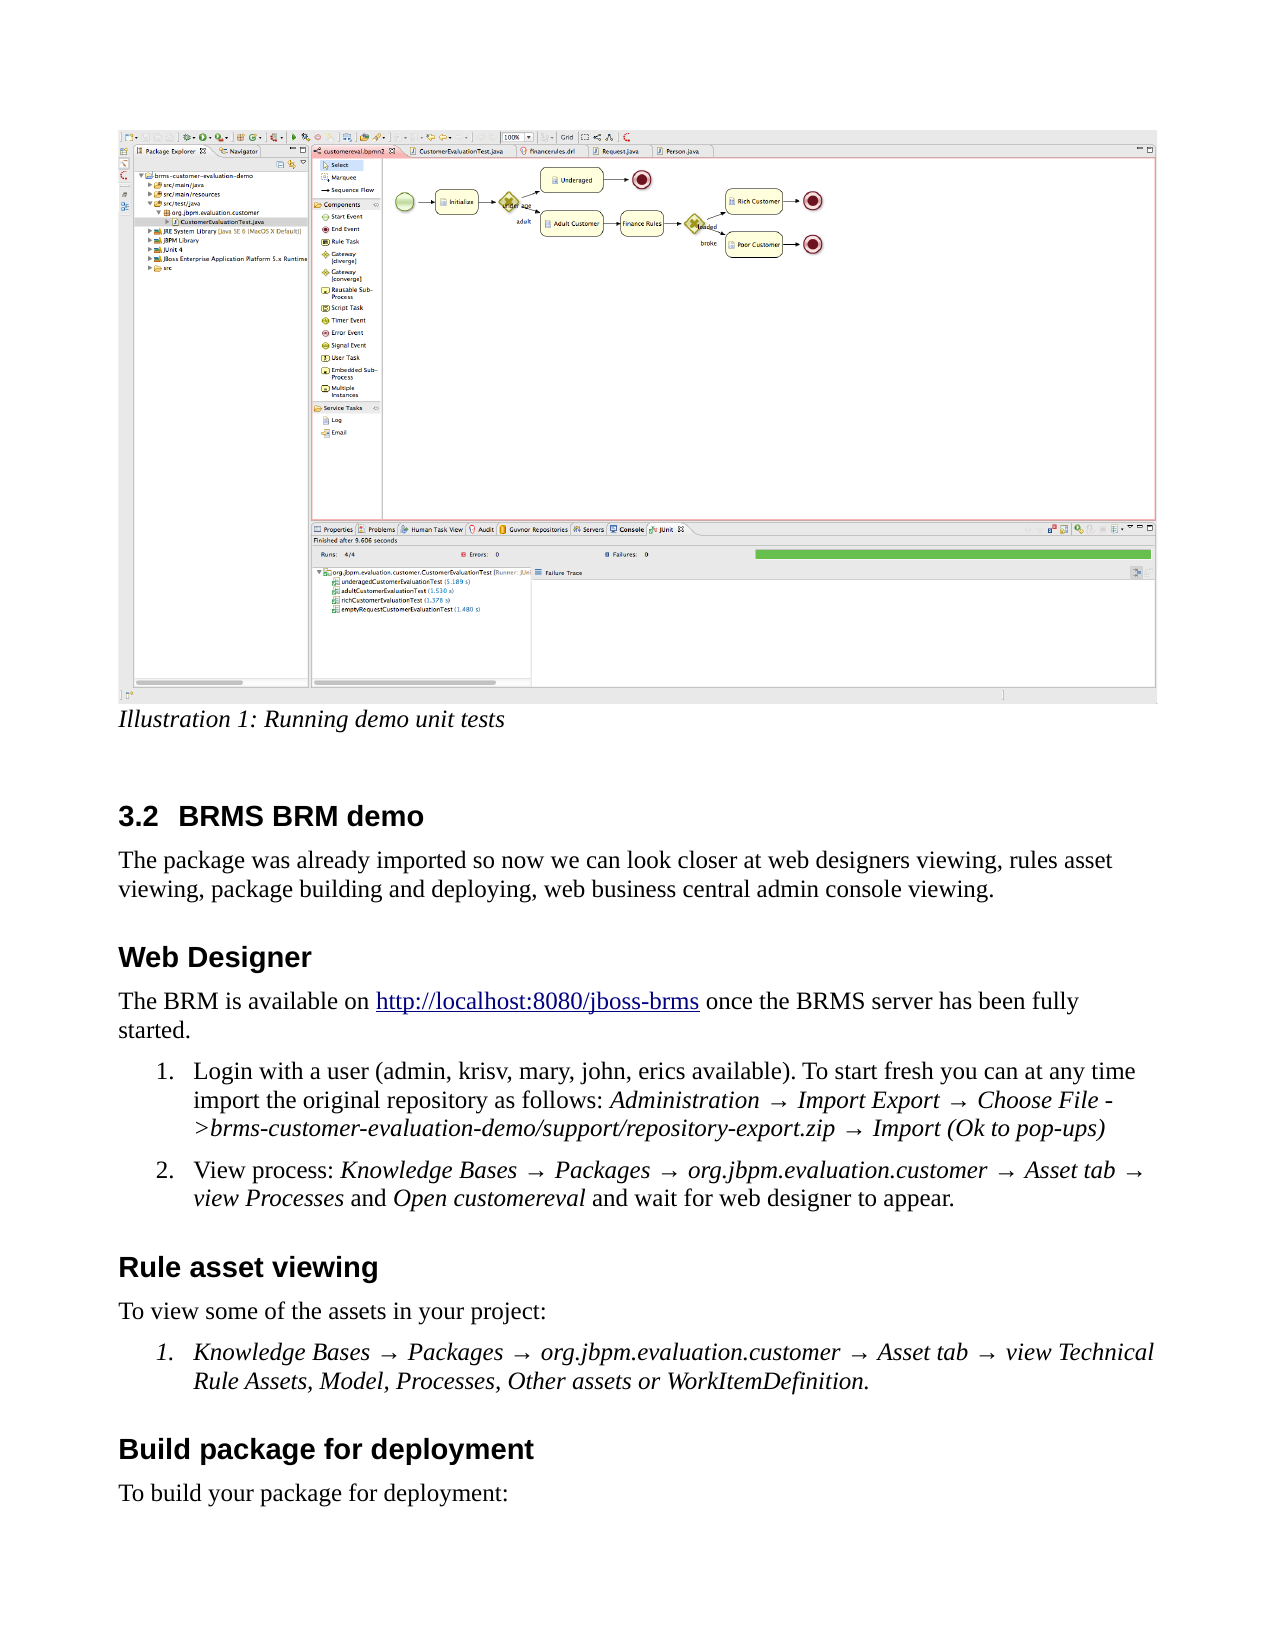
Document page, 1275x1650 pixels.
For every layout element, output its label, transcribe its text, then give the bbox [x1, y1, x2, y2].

list View process: Knowledge Bases → Packages → org.jbpm.evaluation.customer → Asset tab → view Processes and Open customereval and wait for web designer to appear. [156, 1155, 1157, 1212]
subtitle Rule asset viewing [118, 1250, 1157, 1283]
text The package was already imported so now we can look closer at web designers viewing, rules asset viewing, package building and deploying, web business central admin console viewing. [118, 845, 1157, 902]
text To view some of the assets in your project: [118, 1296, 1157, 1324]
picture [118, 130, 1158, 704]
subtitle Web Designer [118, 940, 1157, 973]
list Knowledge Bases → Packages → org.jbpm.evaluation.customer → Asset tab → view Technical Rule Assets, Model, Processes, Other assets or WorkItemDefinition. [156, 1337, 1157, 1394]
subtitle BRMS BRM demo [118, 799, 1157, 832]
list Login with a user (admin, krisv, mary, john, erics available). To start fresh you can at any time import the original repository as follows: Administration → Import Export → Choose File ->brms-customer-evaluation-demo/support/repository-export.zip → Import (Ok to pop-ups) [156, 1056, 1157, 1142]
text To build your package for deployment: [118, 1478, 1157, 1507]
text Illustration 1: Running demo unit tests [118, 704, 1157, 733]
text The BRM is available on http://localhost:8080/jboss-brms once the BRMS server has been fully started. [118, 986, 1157, 1043]
subtitle Build package for deployment [118, 1432, 1157, 1466]
